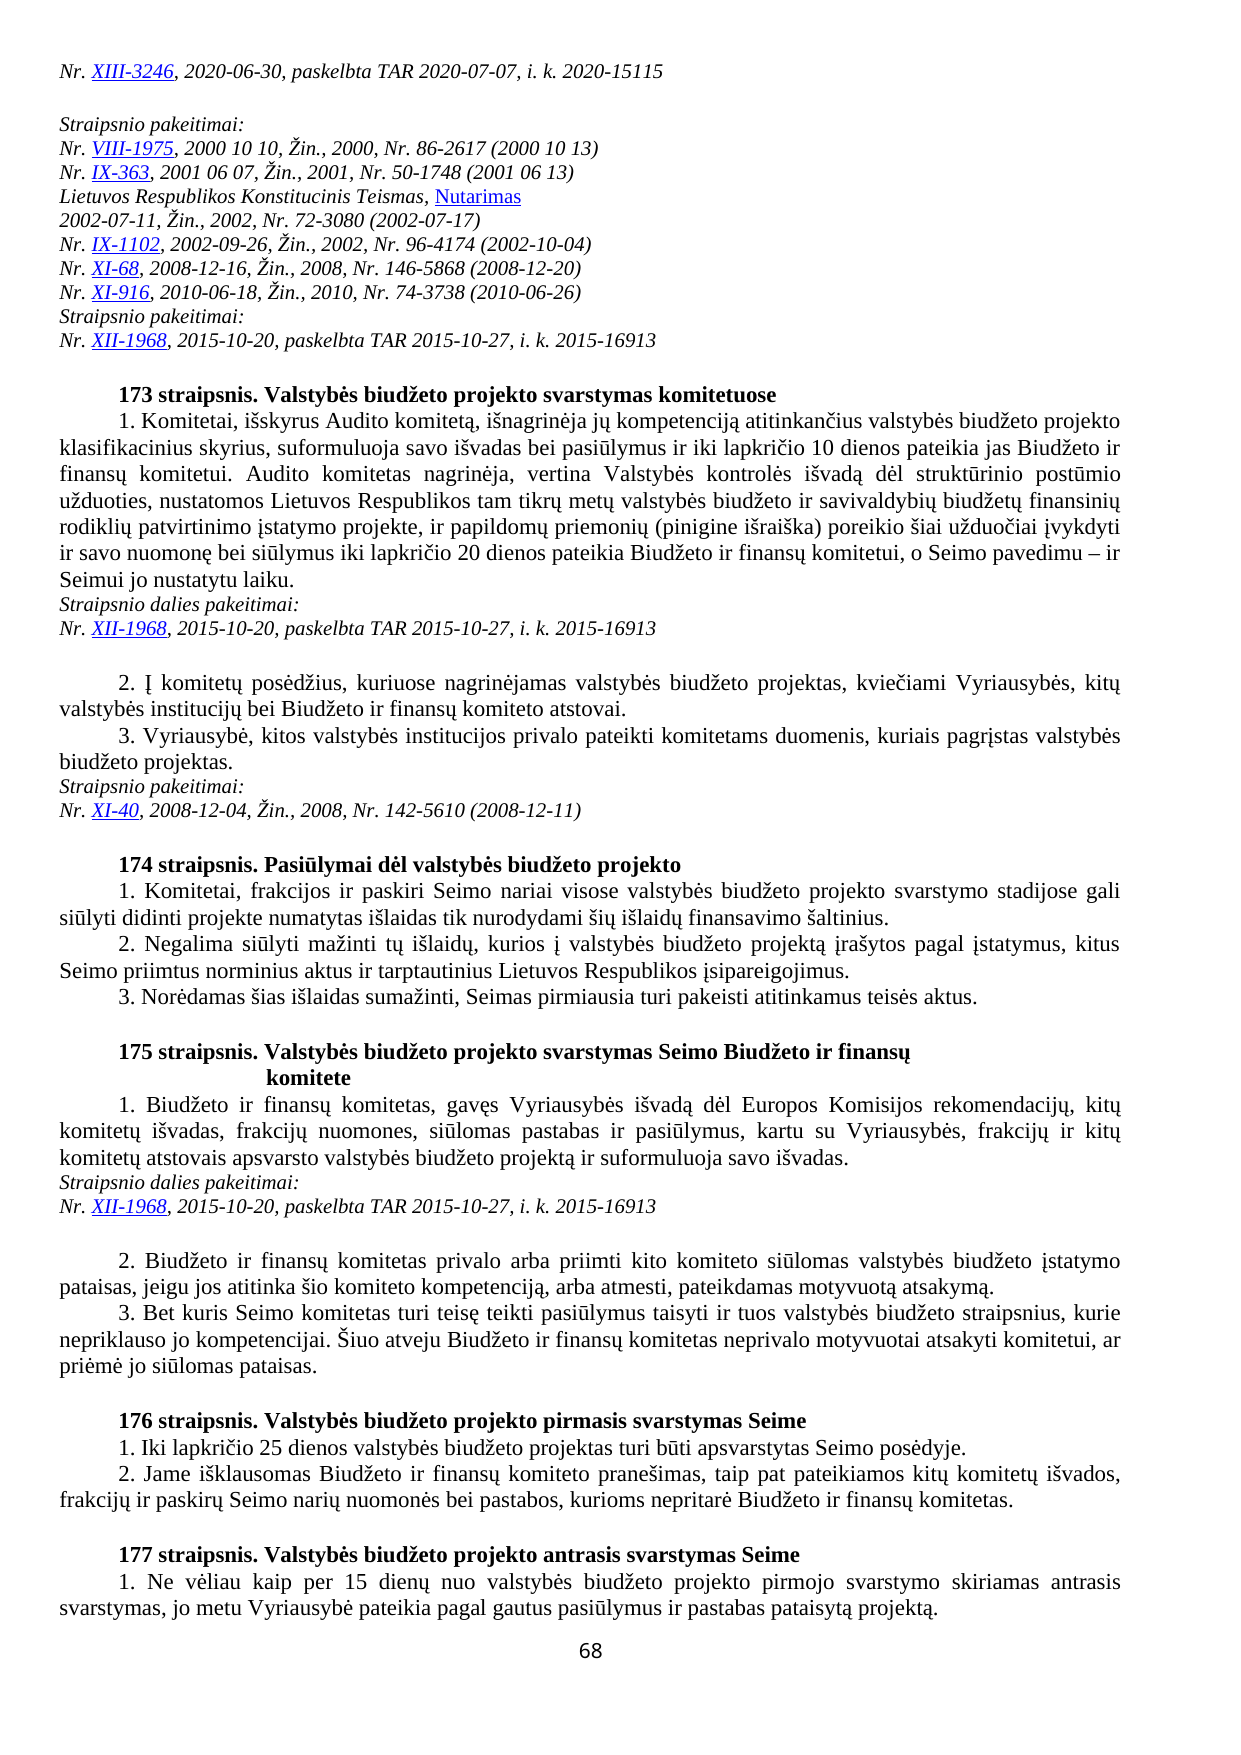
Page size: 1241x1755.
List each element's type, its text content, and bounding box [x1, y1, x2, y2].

text Lietuvos Respublikos Konstitucinis Teismas, Nutarimas [59, 184, 1122, 208]
text Nr. IX-1102, 2002-09-26, Žin., 2002, Nr. 96-4174 (2002-10-04) [59, 232, 1122, 256]
text 3. Norėdamas šias išlaidas sumažinti, Seimas pirmiausia turi pakeisti atitinkamus teisės aktus. [59, 983, 1122, 1009]
text Nr. XII-1968, 2015-10-20, paskelbta TAR 2015-10-27, i. k. 2015-16913 [59, 328, 1122, 352]
text 1. Komitetai, išskyrus Audito komitetą, išnagrinėja jų kompetenciją atitinkančius valstybės biudžeto projekto klasifikacinius skyrius, suformuluoja savo išvadas bei pasiūlymus ir iki lapkričio 10 dienos pateikia jas Biudžeto ir finansų komitetui. Audito komitetas nagrinėja, vertina Valstybės kontrolės išvadą dėl struktūrinio postūmio užduoties, nustatomos Lietuvos Respublikos tam tikrų metų valstybės biudžeto ir savivaldybių biudžetų finansinių rodiklių patvirtinimo įstatymo projekte, ir papildomų priemonių (pinigine išraiška) poreikio šiai užduočiai įvykdyti ir savo nuomonę bei siūlymus iki lapkričio 20 dienos pateikia Biudžeto ir finansų komitetui, o Seimo pavedimu – ir Seimui jo nustatytu laiku. [59, 408, 1122, 592]
text komitete [266, 1064, 1122, 1091]
text Straipsnio pakeitimai: [59, 112, 1122, 136]
text 1. Iki lapkričio 25 dienos valstybės biudžeto projektas turi būti apsvarstytas Seimo posėdyje. [59, 1434, 1122, 1460]
text Nr. XI-916, 2010-06-18, Žin., 2010, Nr. 74-3738 (2010-06-26) [59, 280, 1122, 304]
text 2. Biudžeto ir finansų komitetas privalo arba priimti kito komiteto siūlomas valstybės biudžeto įstatymo pataisas, jeigu jos atitinka šio komiteto kompetenciją, arba atmesti, pateikdamas motyvuotą atsakymą. [59, 1247, 1122, 1299]
text 174 straipsnis. Pasiūlymai dėl valstybės biudžeto projekto [59, 851, 1122, 878]
text 1. Komitetai, frakcijos ir paskiri Seimo nariai visose valstybės biudžeto projekto svarstymo stadijose gali siūlyti didinti projekte numatytas išlaidas tik nurodydami šių išlaidų finansavimo šaltinius. [59, 878, 1122, 930]
text 173 straipsnis. Valstybės biudžeto projekto svarstymas komitetuose [59, 381, 1122, 408]
text 2. Jame išklausomas Biudžeto ir finansų komiteto pranešimas, taip pat pateikiamos kitų komitetų išvados, frakcijų ir paskirų Seimo narių nuomonės bei pastabos, kurioms nepritarė Biudžeto ir finansų komitetas. [59, 1460, 1122, 1513]
text 1. Biudžeto ir finansų komitetas, gavęs Vyriausybės išvadą dėl Europos Komisijos rekomendacijų, kitų komitetų išvadas, frakcijų nuomones, siūlomas pastabas ir pasiūlymus, kartu su Vyriausybės, frakcijų ir kitų komitetų atstovais apsvarsto valstybės biudžeto projektą ir suformuluoja savo išvadas. [59, 1091, 1122, 1170]
text 3. Bet kuris Seimo komitetas turi teisę teikti pasiūlymus taisyti ir tuos valstybės biudžeto straipsnius, kurie nepriklauso jo kompetencijai. Šiuo atveju Biudžeto ir finansų komitetas neprivalo motyvuotai atsakyti komitetui, ar priėmė jo siūlomas pataisas. [59, 1299, 1122, 1378]
text 1. Ne vėliau kaip per 15 dienų nuo valstybės biudžeto projekto pirmojo svarstymo skiriamas antrasis svarstymas, jo metu Vyriausybė pateikia pagal gautus pasiūlymus ir pastabas pataisytą projektą. [59, 1568, 1122, 1621]
text 3. Vyriausybė, kitos valstybės institucijos privalo pateikti komitetams duomenis, kuriais pagrįstas valstybės biudžeto projektas. [59, 722, 1122, 774]
text Straipsnio dalies pakeitimai: [59, 592, 1122, 616]
text Nr. XI-68, 2008-12-16, Žin., 2008, Nr. 146-5868 (2008-12-20) [59, 256, 1122, 280]
text Nr. IX-363, 2001 06 07, Žin., 2001, Nr. 50-1748 (2001 06 13) [59, 160, 1122, 184]
text Straipsnio pakeitimai: [59, 304, 1122, 328]
text 176 straipsnis. Valstybės biudžeto projekto pirmasis svarstymas Seime [59, 1407, 1122, 1434]
text Straipsnio dalies pakeitimai: [59, 1170, 1122, 1194]
text Nr. XII-1968, 2015-10-20, paskelbta TAR 2015-10-27, i. k. 2015-16913 [59, 1194, 1122, 1218]
text 177 straipsnis. Valstybės biudžeto projekto antrasis svarstymas Seime [59, 1541, 1122, 1568]
text Straipsnio pakeitimai: [59, 774, 1122, 798]
text Nr. XIII-3246, 2020-06-30, paskelbta TAR 2020-07-07, i. k. 2020-15115 [59, 59, 1122, 83]
text Nr. XII-1968, 2015-10-20, paskelbta TAR 2015-10-27, i. k. 2015-16913 [59, 616, 1122, 640]
text 2. Į komitetų posėdžius, kuriuose nagrinėjamas valstybės biudžeto projektas, kviečiami Vyriausybės, kitų valstybės institucijų bei Biudžeto ir finansų komiteto atstovai. [59, 669, 1122, 722]
text Nr. XI-40, 2008-12-04, Žin., 2008, Nr. 142-5610 (2008-12-11) [59, 798, 1122, 822]
text Nr. VIII-1975, 2000 10 10, Žin., 2000, Nr. 86-2617 (2000 10 13) [59, 136, 1122, 160]
text 2. Negalima siūlyti mažinti tų išlaidų, kurios į valstybės biudžeto projektą įrašytos pagal įstatymus, kitus Seimo priimtus norminius aktus ir tarptautinius Lietuvos Respublikos įsipareigojimus. [59, 930, 1122, 983]
text 175 straipsnis. Valstybės biudžeto projekto svarstymas Seimo Biudžeto ir finansų [118, 1038, 1122, 1064]
text 2002-07-11, Žin., 2002, Nr. 72-3080 (2002-07-17) [59, 208, 1122, 232]
